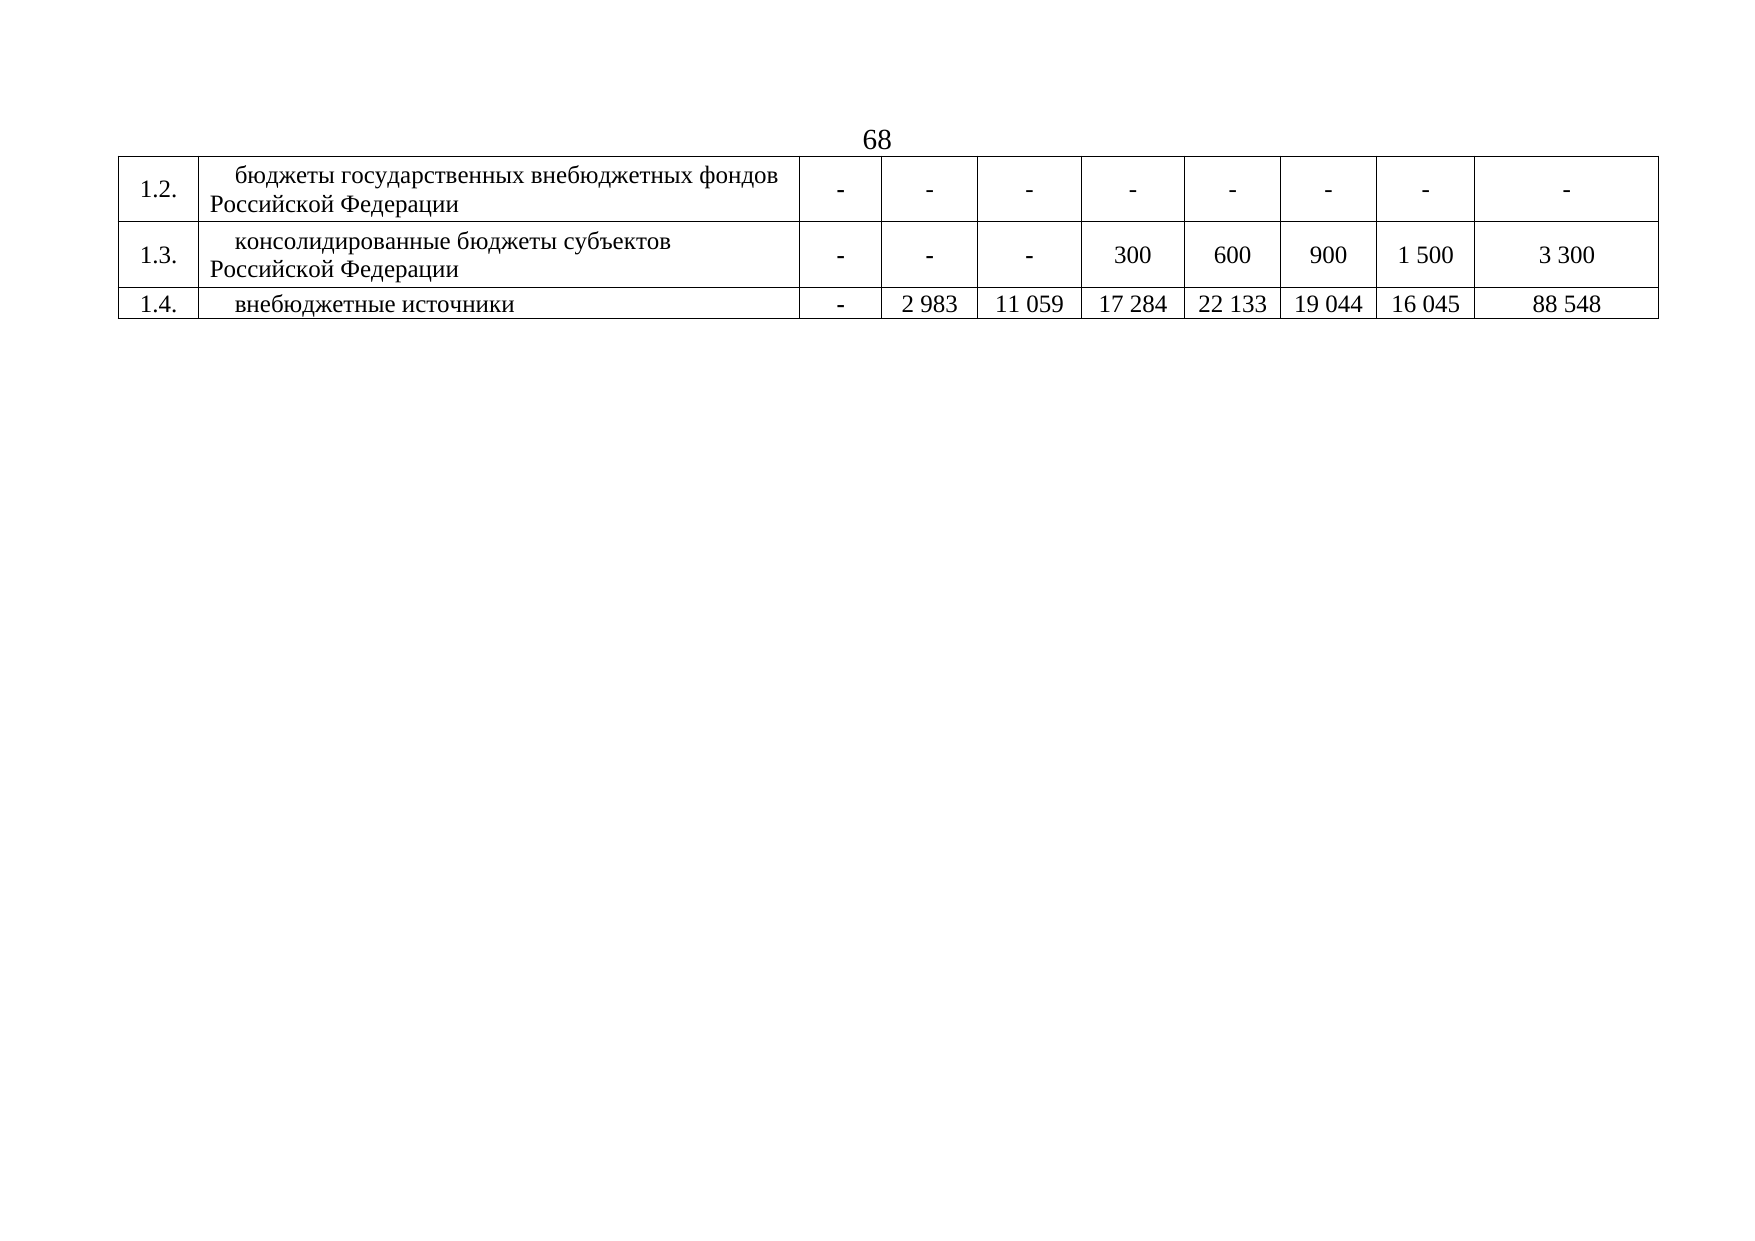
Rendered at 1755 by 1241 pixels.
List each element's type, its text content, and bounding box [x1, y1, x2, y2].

table_cell - [1475, 157, 1658, 221]
table_cell бюджеты государственных внебюджетных фондов Российской Федерации [199, 157, 799, 221]
table_cell 600 [1185, 222, 1280, 287]
table_cell - [978, 157, 1081, 221]
table_cell - [978, 222, 1081, 287]
table_cell 1 500 [1377, 222, 1474, 287]
table_cell внебюджетные источники [199, 288, 799, 318]
table_cell 1.3. [119, 222, 198, 287]
table_cell 1.2. [119, 157, 198, 221]
table_cell 900 [1281, 222, 1376, 287]
table_cell 16 045 [1377, 288, 1474, 318]
table_cell 22 133 [1185, 288, 1280, 318]
table_cell - [800, 288, 881, 318]
table_cell - [800, 222, 881, 287]
table_cell 11 059 [978, 288, 1081, 318]
table_cell консолидированные бюджеты субъектов Российской Федерации [199, 222, 799, 287]
table_cell - [800, 157, 881, 221]
table_cell 17 284 [1082, 288, 1184, 318]
table_cell - [1082, 157, 1184, 221]
table_cell 2 983 [882, 288, 977, 318]
table_cell 3 300 [1475, 222, 1658, 287]
table_cell 19 044 [1281, 288, 1376, 318]
table_cell - [1281, 157, 1376, 221]
table_cell 88 548 [1475, 288, 1658, 318]
table_cell - [882, 157, 977, 221]
table_cell 1.4. [119, 288, 198, 318]
table_cell 300 [1082, 222, 1184, 287]
table_cell - [1377, 157, 1474, 221]
table_cell - [1185, 157, 1280, 221]
table_cell - [882, 222, 977, 287]
